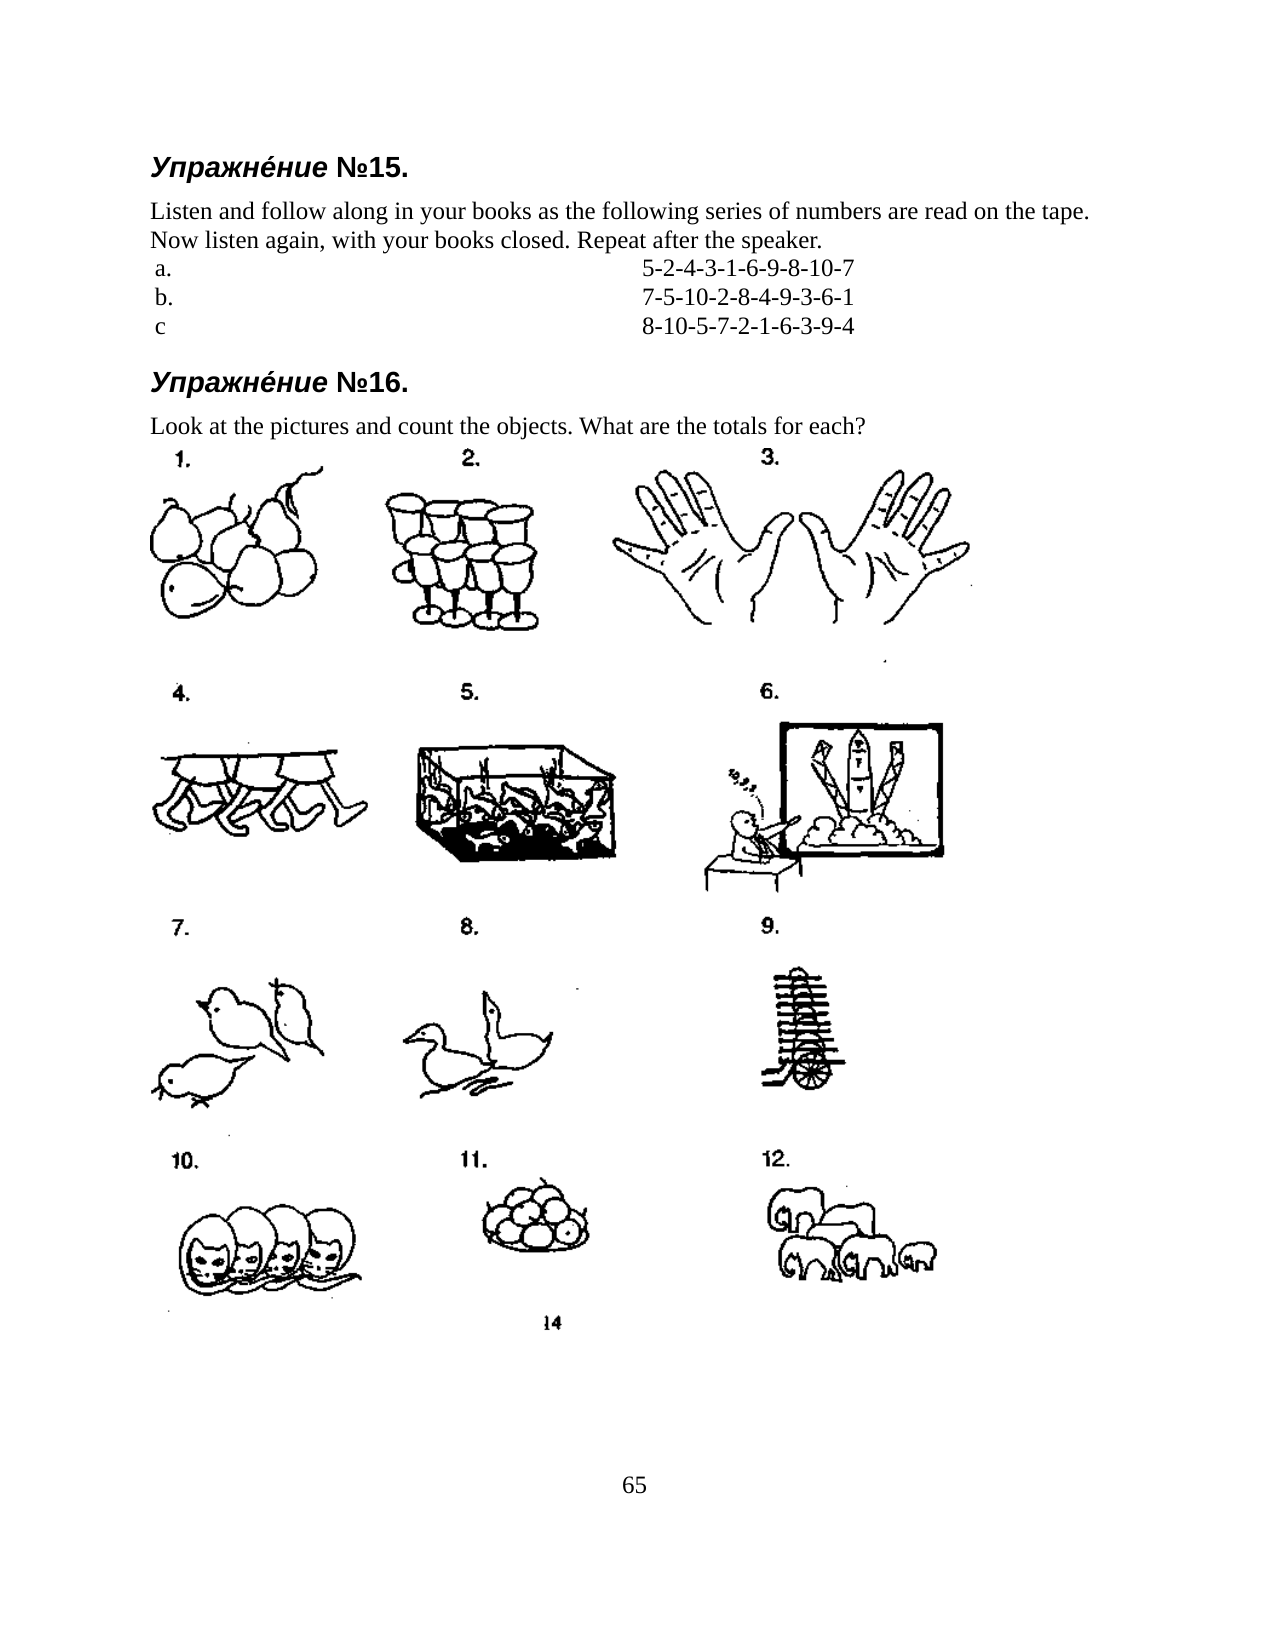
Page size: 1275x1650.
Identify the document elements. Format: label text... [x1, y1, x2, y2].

table_cell с [150, 311, 637, 340]
table_cell b. [150, 282, 637, 311]
subtitle Упражне́ние №15. [150, 150, 1125, 183]
picture [150, 448, 977, 1347]
text Listen and follow along in your books as the following series of numbers are read on the tape. Now listen again, with your books closed. Repeat after the speaker. [150, 196, 1125, 253]
text Look at the pictures and count the objects. What are the totals for each? [150, 411, 1125, 439]
subtitle Упражне́ние №16. [150, 365, 1125, 398]
table_cell 8-10-5-7-2-1-6-3-9-4 [638, 311, 1125, 340]
table_header 5-2-4-3-1-6-9-8-10-7 [638, 254, 1125, 282]
table_cell 7-5-10-2-8-4-9-3-6-1 [638, 282, 1125, 311]
table_header a. [150, 254, 637, 282]
